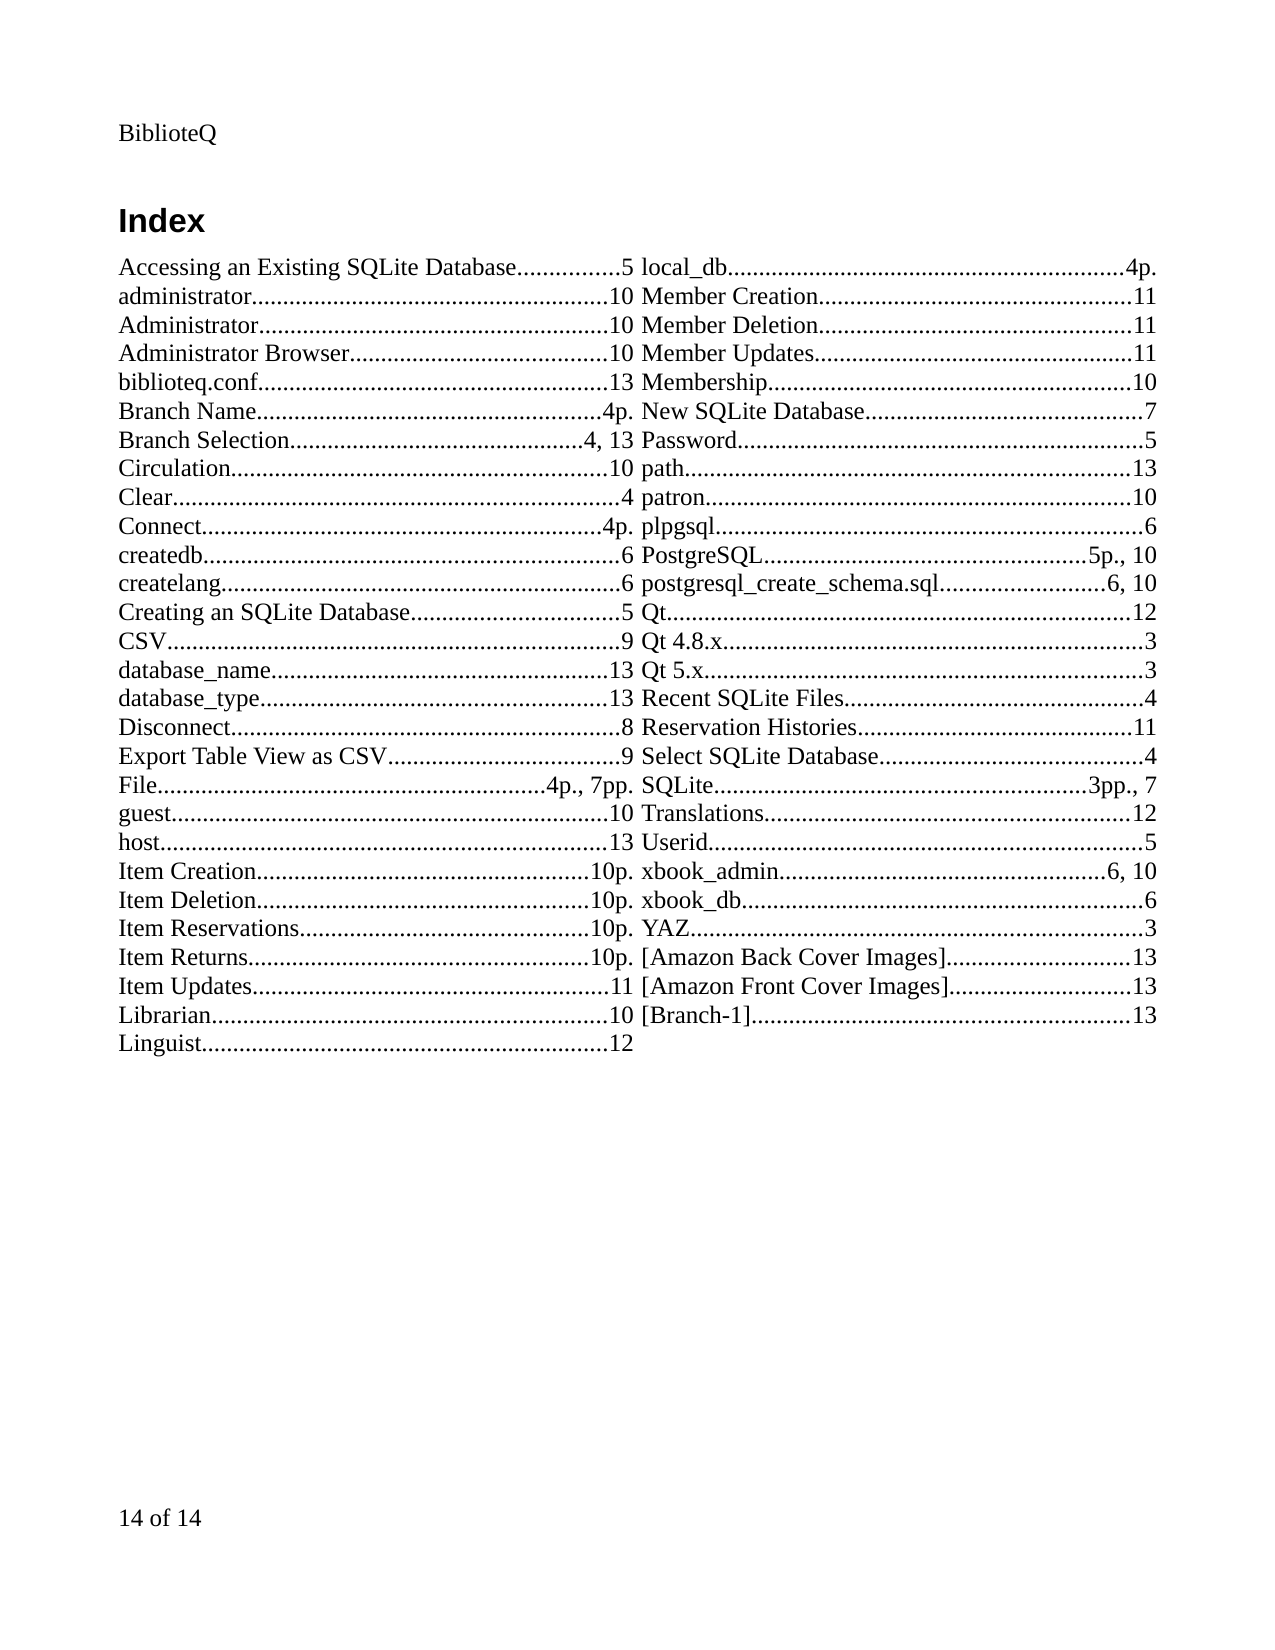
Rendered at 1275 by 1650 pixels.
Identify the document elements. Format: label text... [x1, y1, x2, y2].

text New SQLite Database 7 [641, 396, 1157, 425]
text postgresql_create_schema.sql 6, 10 [641, 568, 1157, 597]
text Item Updates 11 [118, 971, 634, 1000]
text Password 5 [641, 425, 1157, 453]
text path 13 [641, 453, 1157, 482]
text database_type 13 [118, 683, 634, 712]
text createdb 6 [118, 540, 634, 568]
text Disconnect 8 [118, 712, 634, 741]
text Item Creation 10p. [118, 856, 634, 885]
text Connect 4p. [118, 511, 634, 540]
text [Amazon Back Cover Images] 13 [641, 942, 1157, 971]
text xbook_db 6 [641, 885, 1157, 913]
text xbook_admin 6, 10 [641, 856, 1157, 885]
text biblioteq.conf 13 [118, 367, 634, 396]
text guest 10 [118, 798, 634, 827]
text [Branch-1] 13 [641, 1000, 1157, 1028]
text File 4p., 7pp. [118, 770, 634, 798]
text Branch Name 4p. [118, 396, 634, 425]
subtitle Index [118, 201, 1157, 240]
text Member Updates 11 [641, 338, 1157, 367]
text Administrator Browser 10 [118, 338, 634, 367]
text administrator 10 [118, 281, 634, 310]
text database_name 13 [118, 655, 634, 683]
text Librarian 10 [118, 1000, 634, 1028]
text Branch Selection 4, 13 [118, 425, 634, 453]
text Accessing an Existing SQLite Database 5 [118, 252, 634, 281]
text Administrator 10 [118, 310, 634, 338]
text Recent SQLite Files 4 [641, 683, 1157, 712]
text Member Deletion 11 [641, 310, 1157, 338]
text Qt 12 [641, 597, 1157, 626]
text Qt 5.x 3 [641, 655, 1157, 683]
text Qt 4.8.x 3 [641, 626, 1157, 655]
text host 13 [118, 827, 634, 856]
text Member Creation 11 [641, 281, 1157, 310]
text Reservation Histories 11 [641, 712, 1157, 741]
text Select SQLite Database 4 [641, 741, 1157, 770]
text Translations 12 [641, 798, 1157, 827]
text local_db 4p. [641, 252, 1157, 281]
text Userid 5 [641, 827, 1157, 856]
text SQLite 3pp., 7 [641, 770, 1157, 798]
text Creating an SQLite Database 5 [118, 597, 634, 626]
text Membership 10 [641, 367, 1157, 396]
text Circulation 10 [118, 453, 634, 482]
text Export Table View as CSV 9 [118, 741, 634, 770]
text Linguist 12 [118, 1028, 634, 1057]
text createlang 6 [118, 568, 634, 597]
text Clear 4 [118, 482, 634, 511]
text Item Reservations 10p. [118, 913, 634, 942]
text PostgreSQL 5p., 10 [641, 540, 1157, 568]
text [Amazon Front Cover Images] 13 [641, 971, 1157, 1000]
text patron 10 [641, 482, 1157, 511]
text Item Deletion 10p. [118, 885, 634, 913]
text YAZ 3 [641, 913, 1157, 942]
text plpgsql 6 [641, 511, 1157, 540]
text CSV 9 [118, 626, 634, 655]
text Item Returns 10p. [118, 942, 634, 971]
